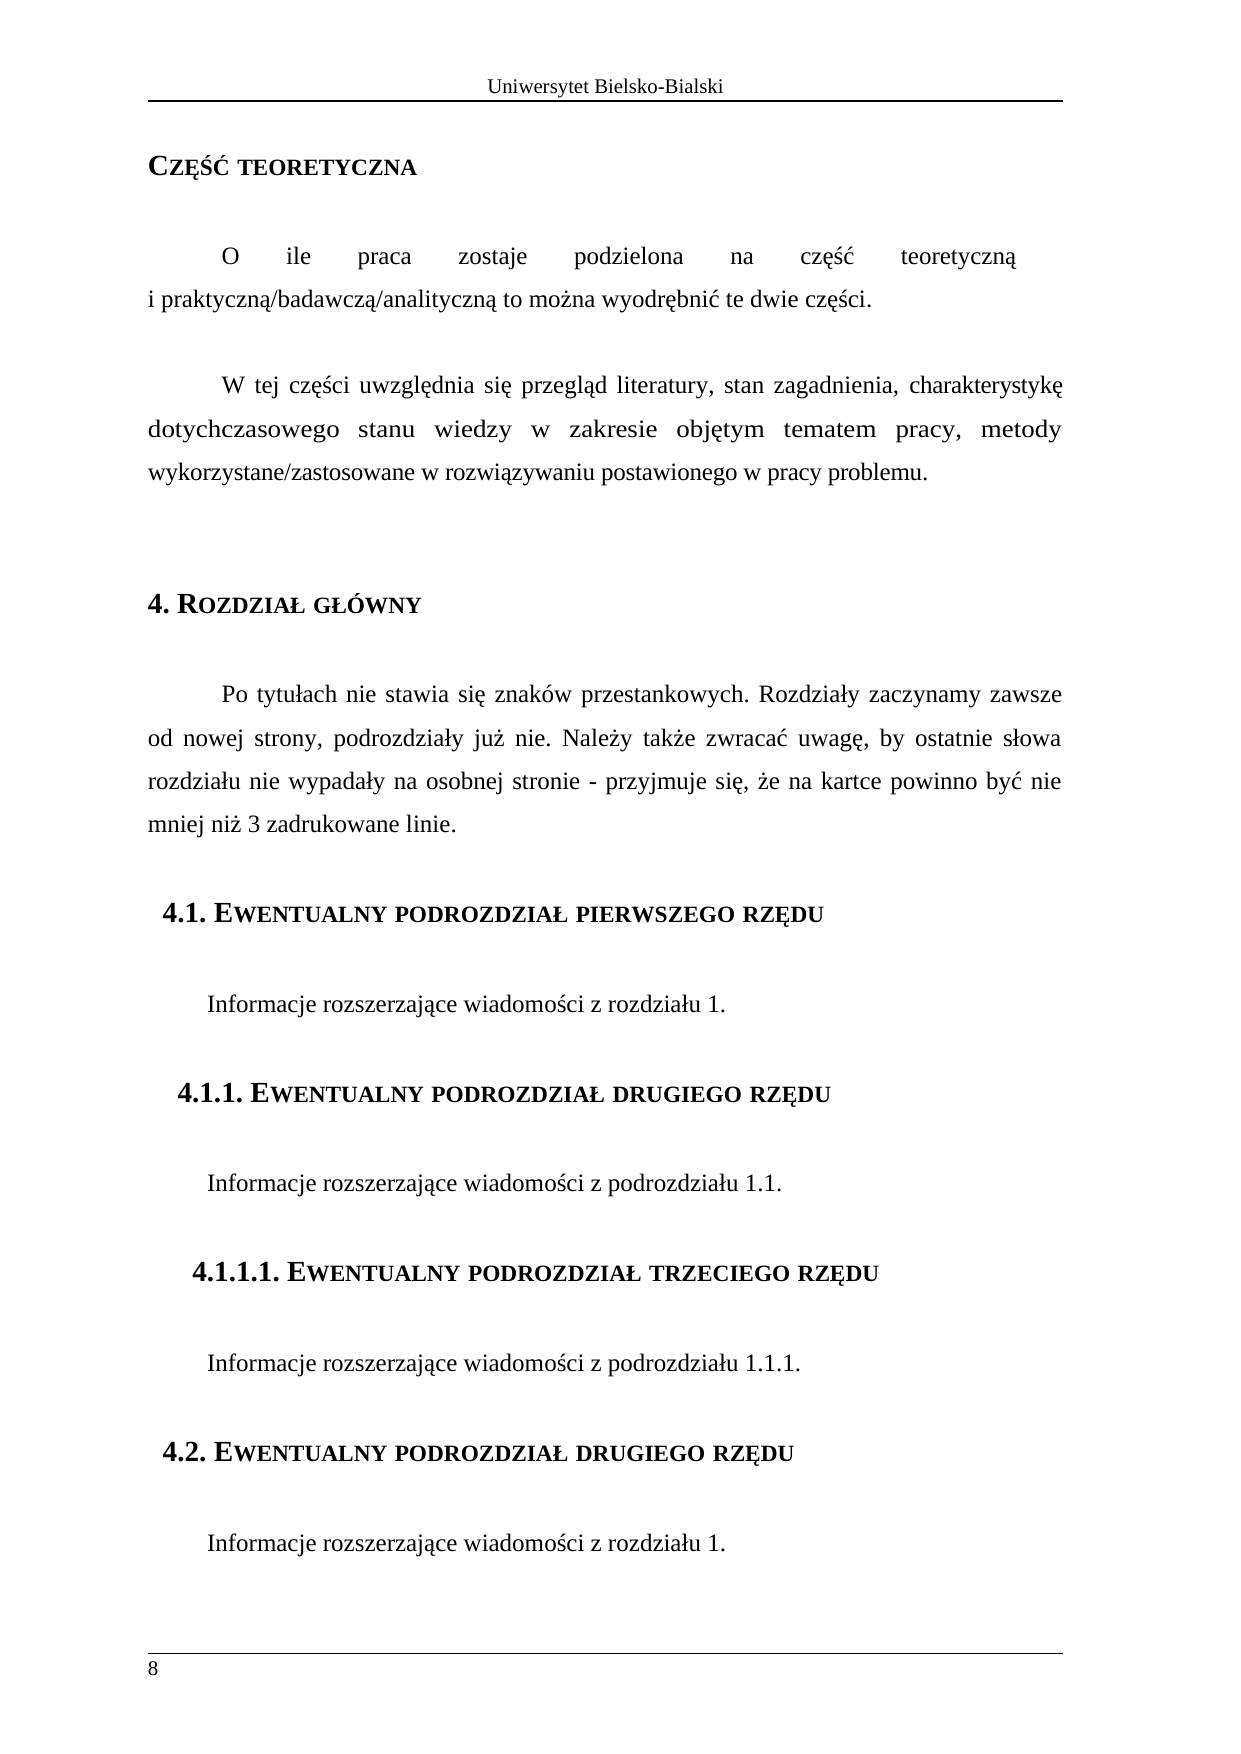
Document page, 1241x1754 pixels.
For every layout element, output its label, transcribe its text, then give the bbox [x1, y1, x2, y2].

subtitle 4. Rozdział główny [148, 586, 1063, 620]
text Po tytułach nie stawia się znaków przestankowych. Rozdziały zaczynamy zawsze od nowej strony, podrozdziały już nie. Należy także zwracać uwagę, by ostatnie słowa rozdziału nie wypadały na osobnej stronie - przyjmuje się, że na kartce powinno być nie mniej niż 3 zadrukowane linie. [148, 679, 1063, 838]
subtitle 4.2. Ewentualny podrozdział drugiego rzędu [162, 1434, 1063, 1468]
text Informacje rozszerzające wiadomości z podrozdziału 1.1.1. [148, 1348, 1063, 1377]
text W tej części uwzględnia się przegląd literatury, stan zagadnienia, charakterystykę dotychczasowego stanu wiedzy w zakresie objętym tematem pracy, metody wykorzystane/zastosowane w rozwiązywaniu postawionego w pracy problemu. [148, 371, 1063, 486]
subtitle 4.1.1.1. Ewentualny podrozdział trzeciego rzędu [192, 1254, 1063, 1288]
subtitle Część teoretyczna [148, 148, 1063, 181]
subtitle 4.1.1. Ewentualny podrozdział drugiego rzędu [177, 1075, 1063, 1108]
subtitle 4.1. Ewentualny podrozdział pierwszego rzędu [162, 895, 1063, 929]
text Informacje rozszerzające wiadomości z rozdziału 1. [148, 1528, 1063, 1556]
text Informacje rozszerzające wiadomości z rozdziału 1. [148, 989, 1063, 1017]
text O ile praca zostaje podzielona na część teoretyczną i praktyczną/badawczą/analityczną to można wyodrębnić te dwie części. [148, 241, 1063, 313]
text Informacje rozszerzające wiadomości z podrozdziału 1.1. [148, 1168, 1063, 1197]
